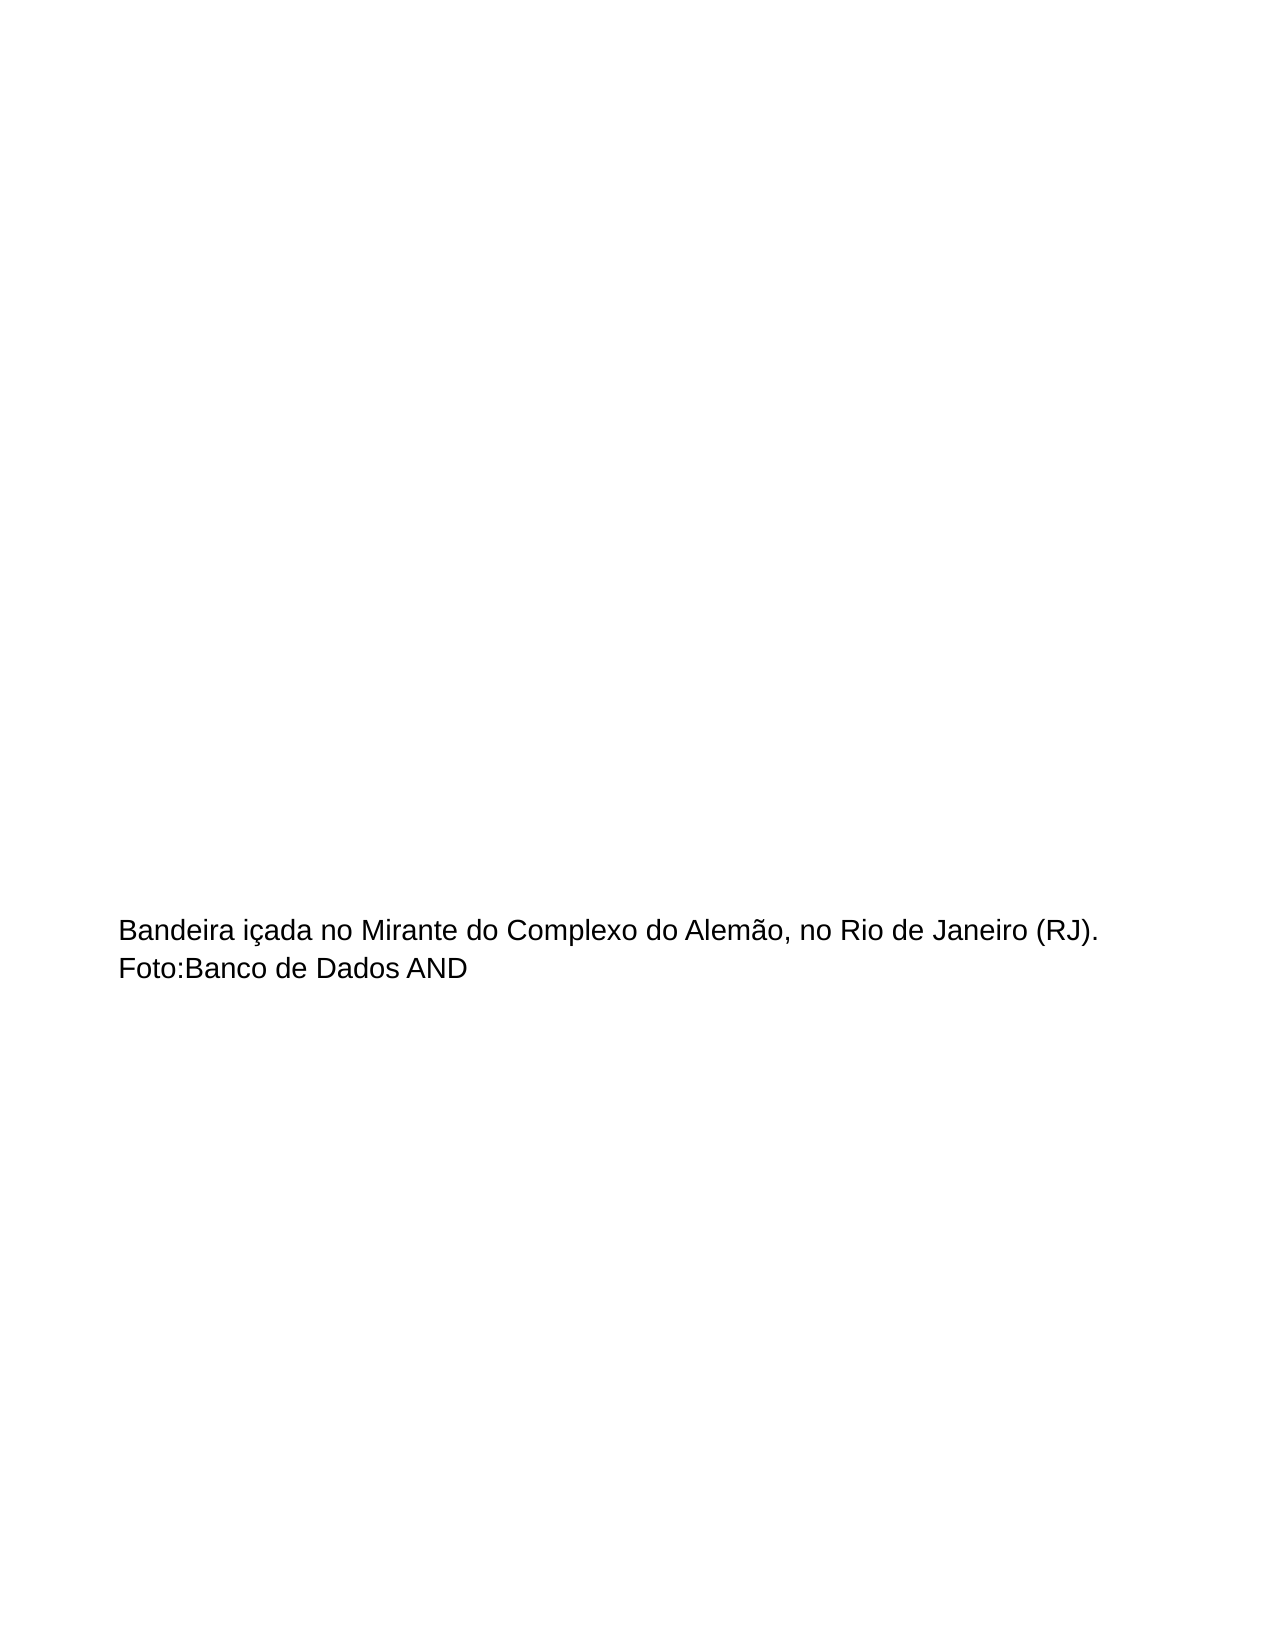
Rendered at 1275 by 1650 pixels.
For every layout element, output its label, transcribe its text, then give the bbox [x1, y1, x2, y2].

text Bandeira içada no Mirante do Complexo do Alemão, no Rio de Janeiro (RJ). Foto:Banco de Dados AND [118, 913, 1157, 985]
